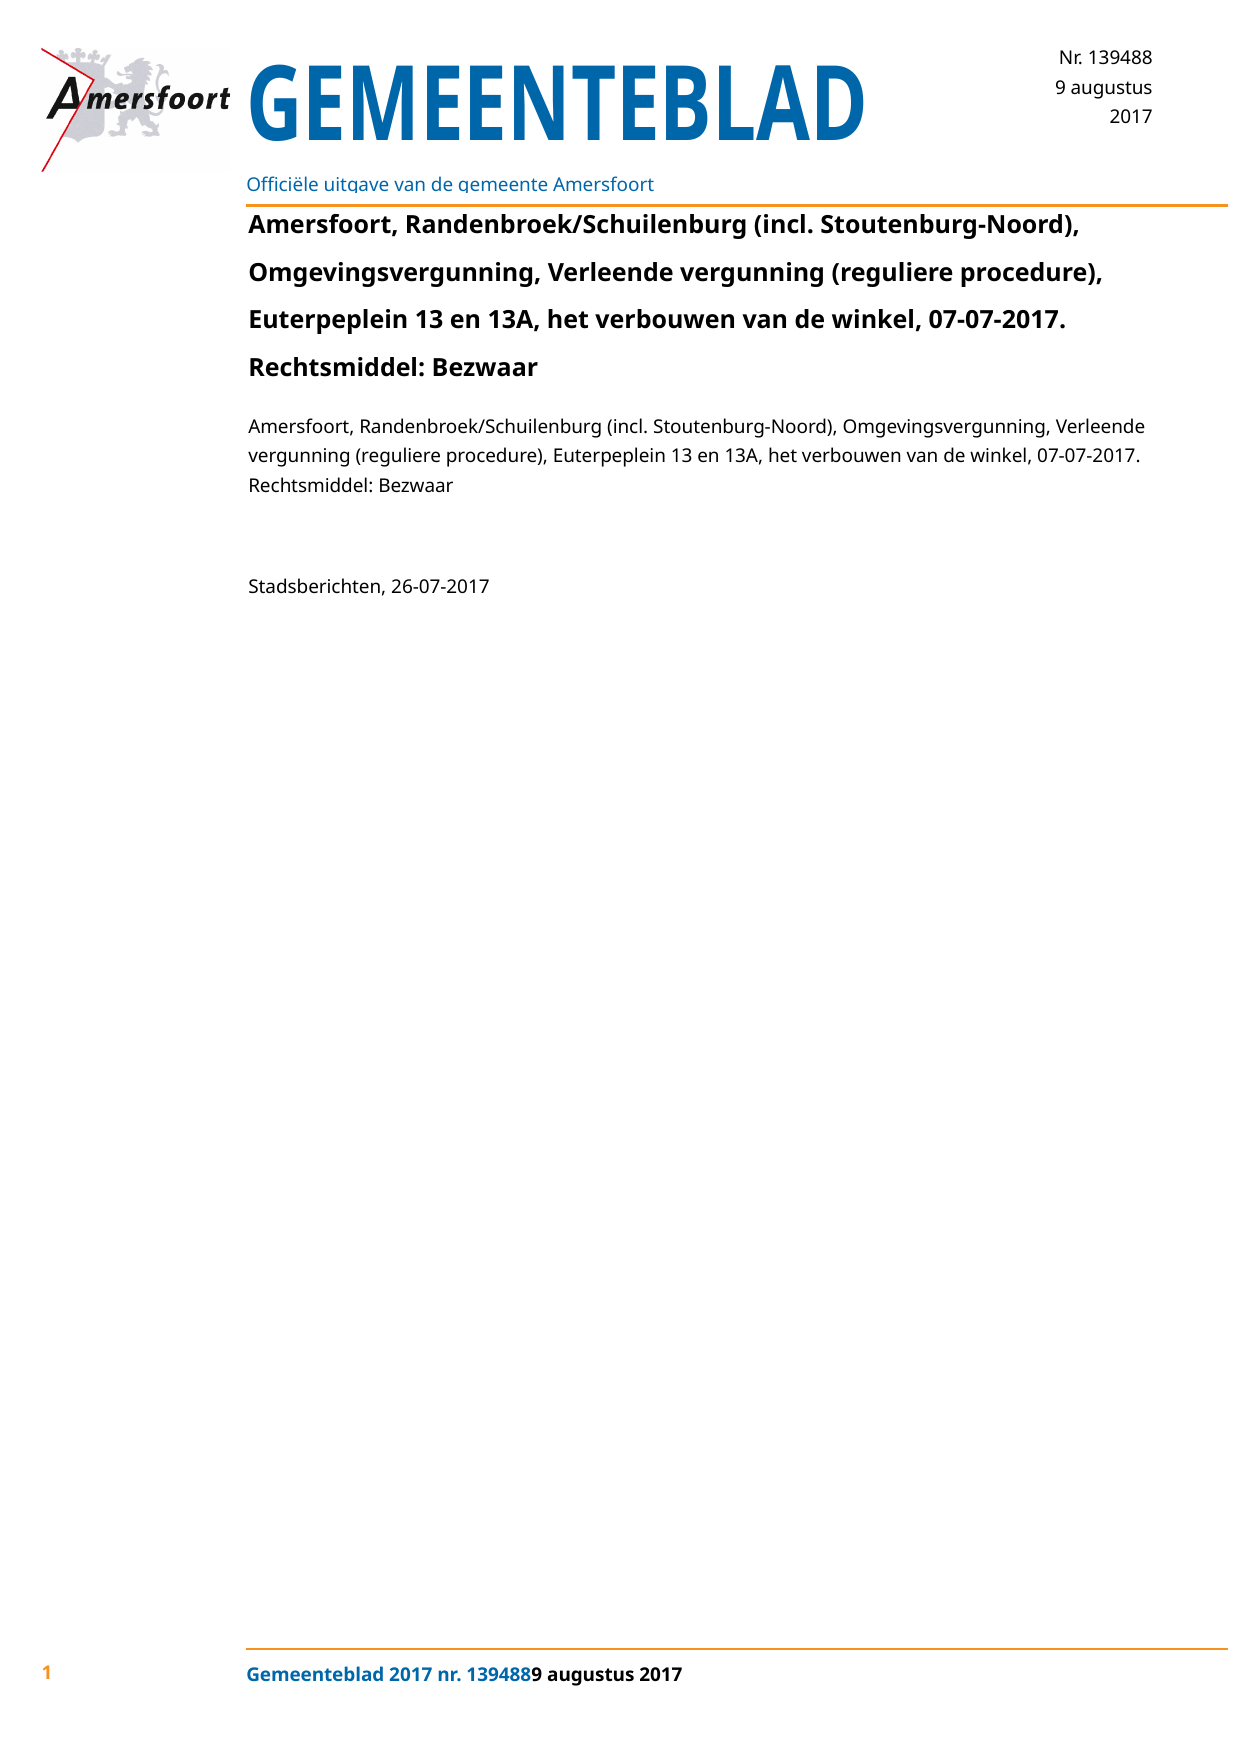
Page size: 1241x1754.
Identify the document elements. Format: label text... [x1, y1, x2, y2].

text Stadsberichten, 26-07-2017 [248, 573, 1152, 599]
text Amersfoort, Randenbroek/Schuilenburg (incl. Stoutenburg-Noord), Omgevingsvergunning, Verleende vergunning (reguliere procedure), Euterpeplein 13 en 13A, het verbouwen van de winkel, 07-07-2017. Rechtsmiddel: Bezwaar [248, 207, 1152, 384]
text Amersfoort, Randenbroek/Schuilenburg (incl. Stoutenburg-Noord), Omgevingsvergunning, Verleende vergunning (reguliere procedure), Euterpeplein 13 en 13A, het verbouwen van de winkel, 07-07-2017. Rechtsmiddel: Bezwaar [248, 413, 1152, 498]
picture [41, 47, 231, 172]
